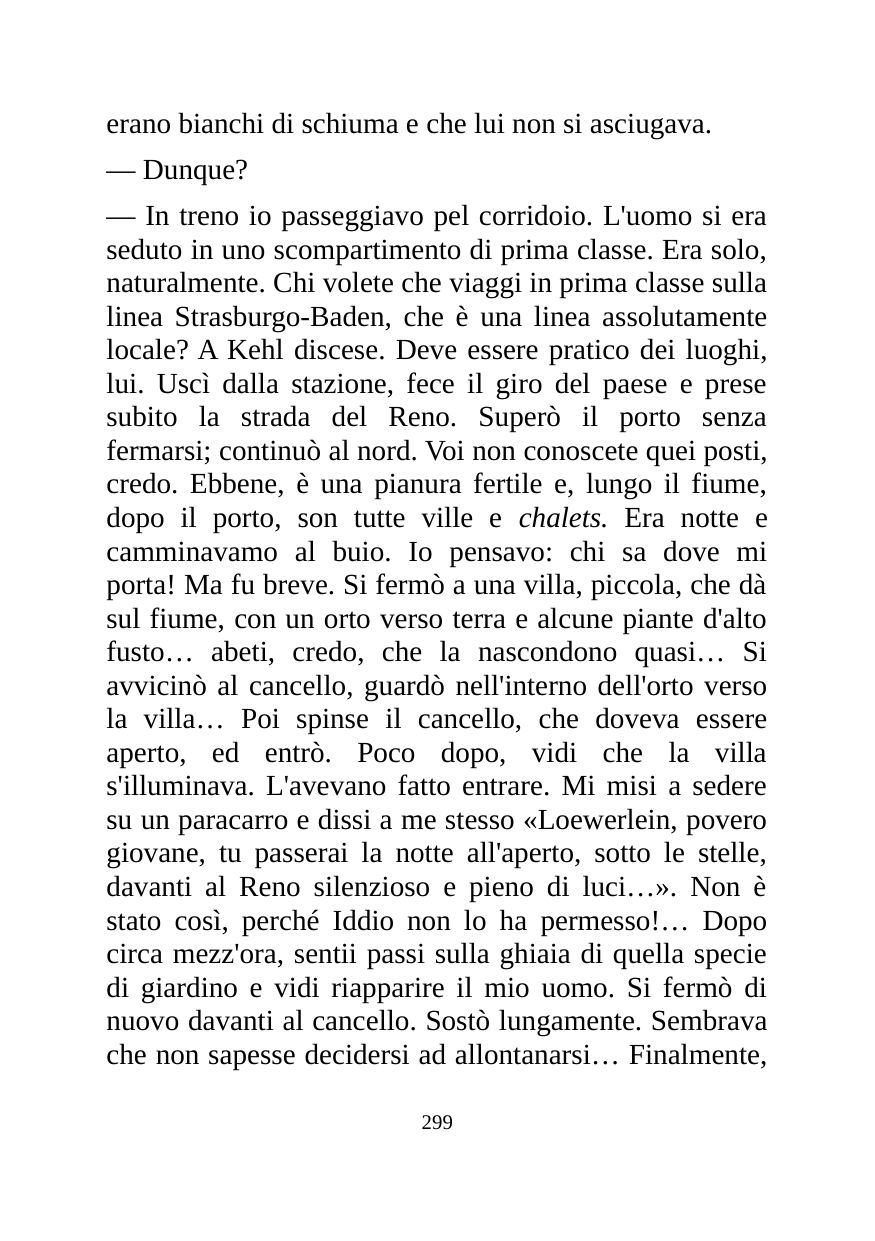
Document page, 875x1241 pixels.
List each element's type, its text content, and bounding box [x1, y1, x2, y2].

text — Dunque? [106, 152, 768, 186]
text erano bianchi di schiuma e che lui non si asciugava. [106, 106, 768, 140]
text — In treno io passeggiavo pel corridoio. L'uomo si era seduto in uno scompartimento di prima classe. Era solo, naturalmente. Chi volete che viaggi in prima classe sulla linea Strasburgo-Baden, che è una linea assolutamente locale? A Kehl discese. Deve essere pratico dei luoghi, lui. Uscì dalla stazione, fece il giro del paese e prese subito la strada del Reno. Superò il porto senza fermarsi; continuò al nord. Voi non conoscete quei posti, credo. Ebbene, è una pianura fertile e, lungo il fiume, dopo il porto, son tutte ville e chalets. Era notte e camminavamo al buio. Io pensavo: chi sa dove mi porta! Ma fu breve. Si fermò a una villa, piccola, che dà sul fiume, con un orto verso terra e alcune piante d'alto fusto… abeti, credo, che la nascondono quasi… Si avvicinò al cancello, guardò nell'interno dell'orto verso la villa… Poi spinse il cancello, che doveva essere aperto, ed entrò. Poco dopo, vidi che la villa s'illuminava. L'avevano fatto entrare. Mi misi a sedere su un paracarro e dissi a me stesso «Loewerlein, povero giovane, tu passerai la notte all'aperto, sotto le stelle, davanti al Reno silenzioso e pieno di luci…». Non è stato così, perché Iddio non lo ha permesso!… Dopo circa mezz'ora, sentii passi sulla ghiaia di quella specie di giardino e vidi riapparire il mio uomo. Si fermò di nuovo davanti al cancello. Sostò lungamente. Sembrava che non sapesse decidersi ad allontanarsi… Finalmente, [106, 198, 768, 1070]
